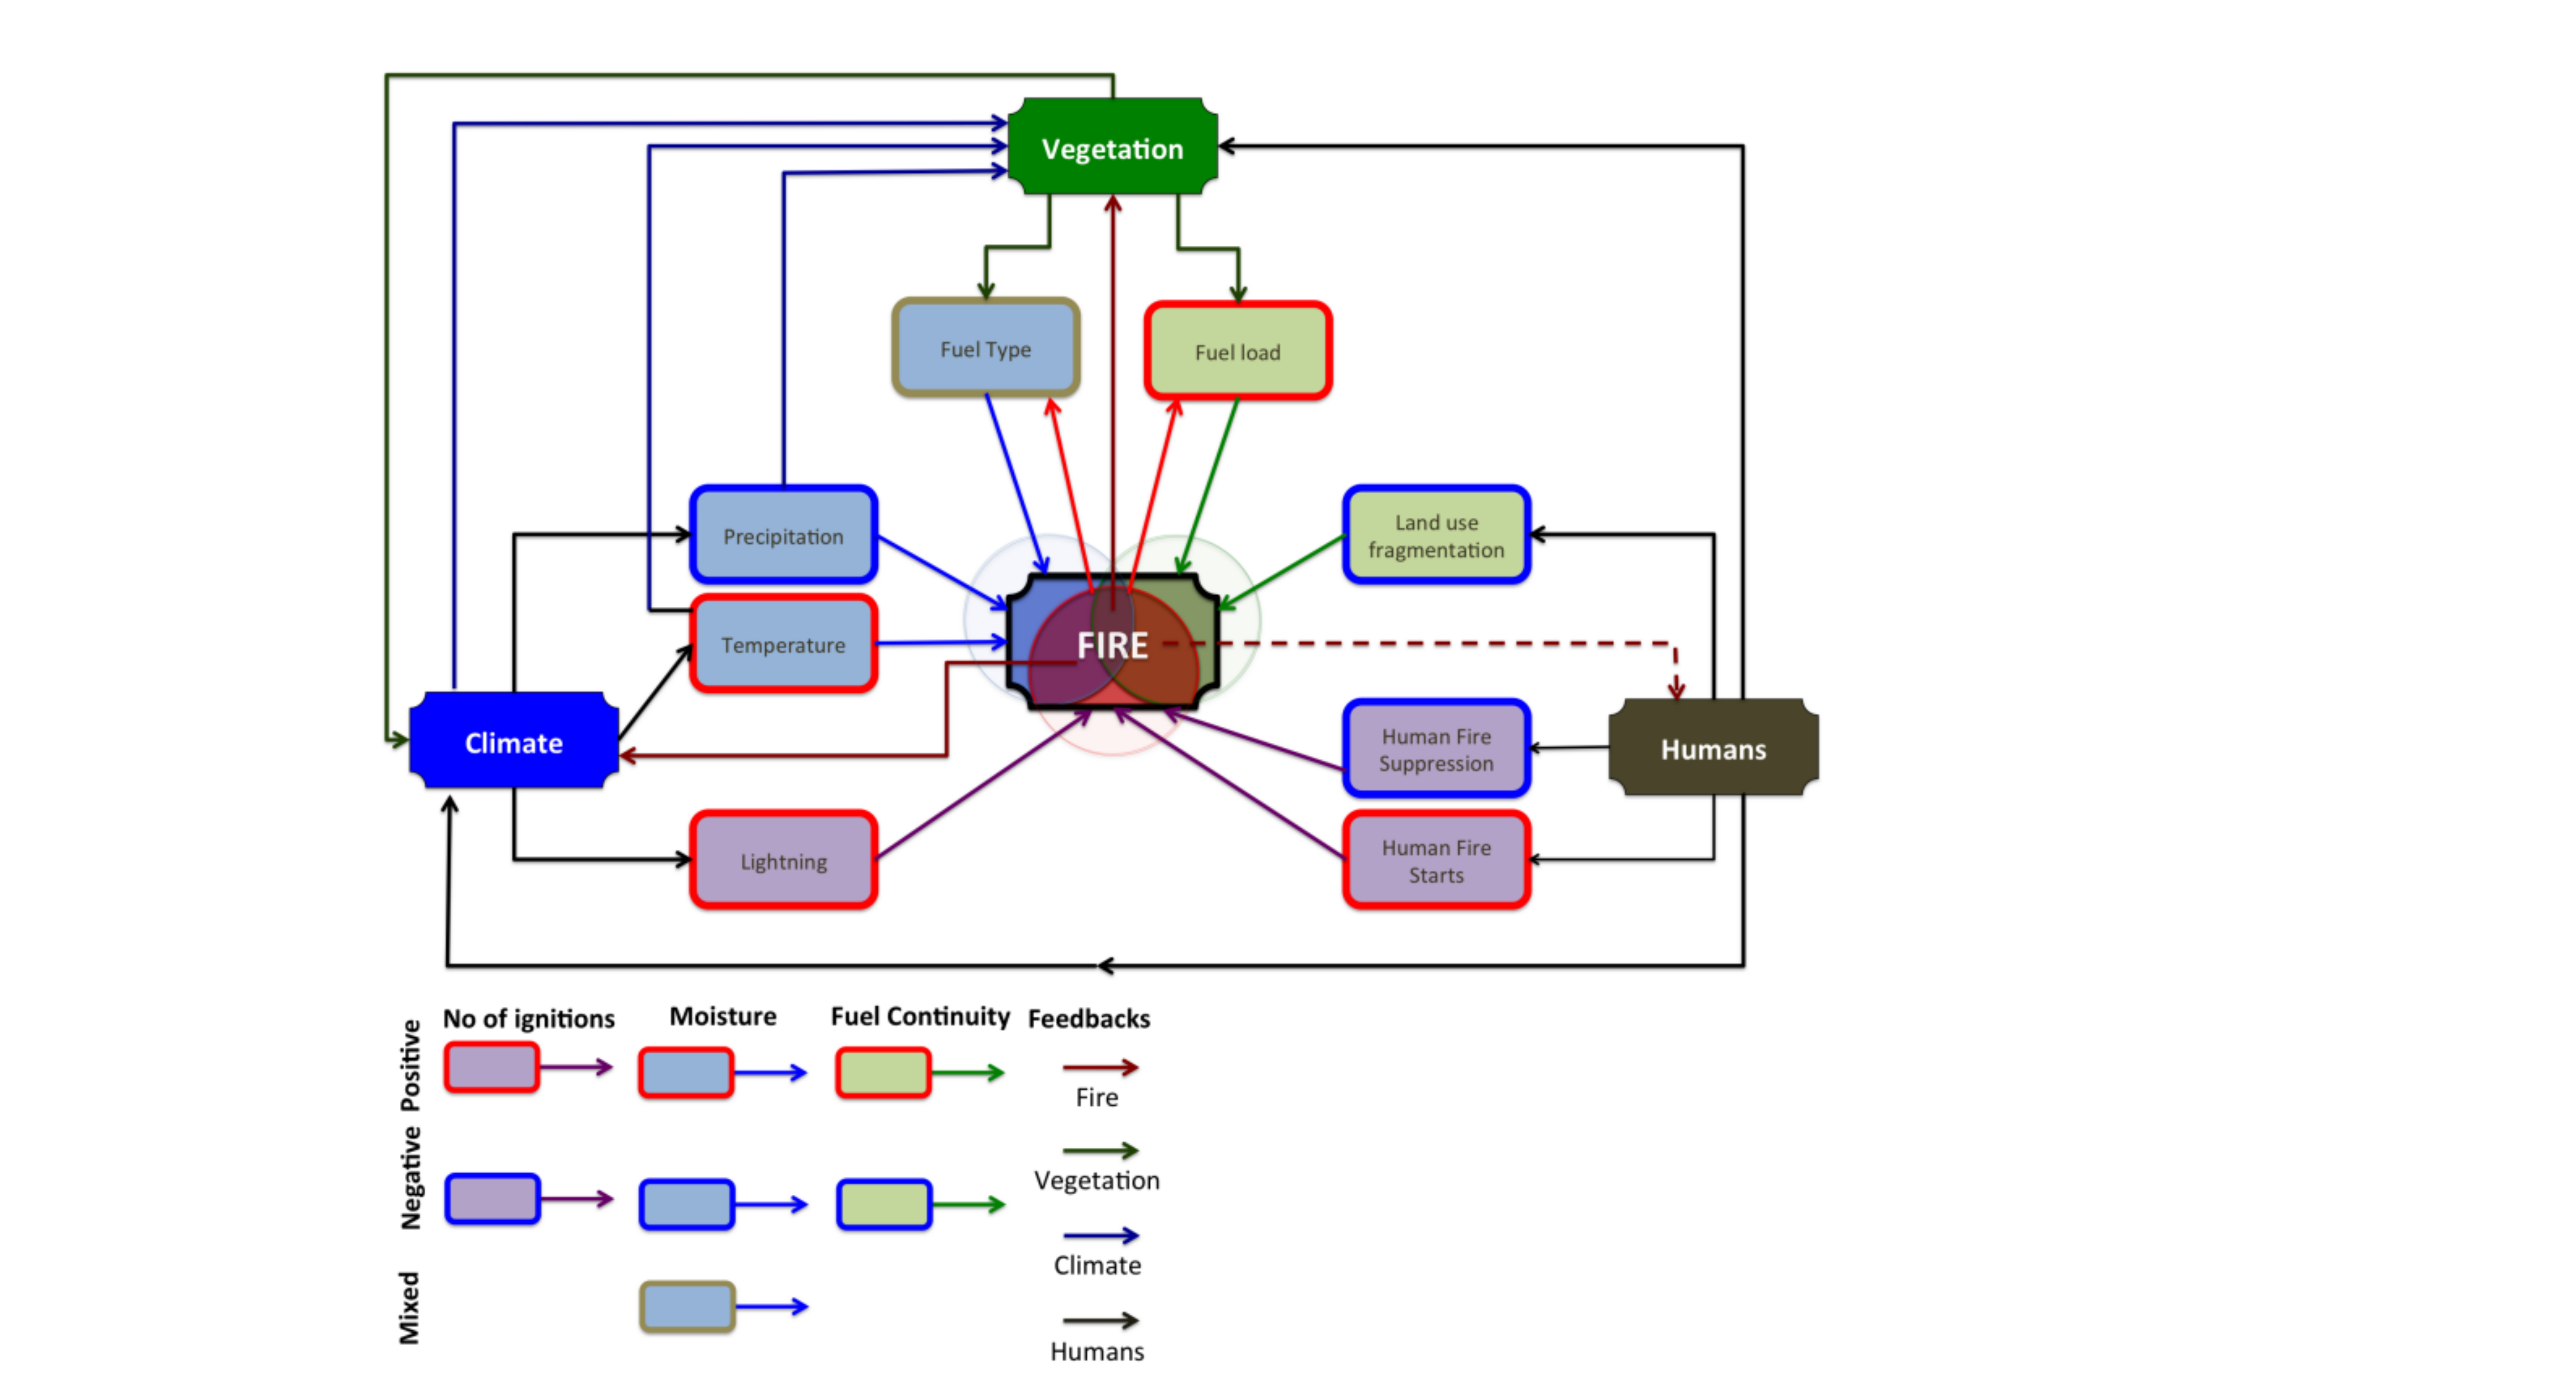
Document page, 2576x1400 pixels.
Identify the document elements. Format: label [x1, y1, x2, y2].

picture [335, 41, 1855, 1377]
